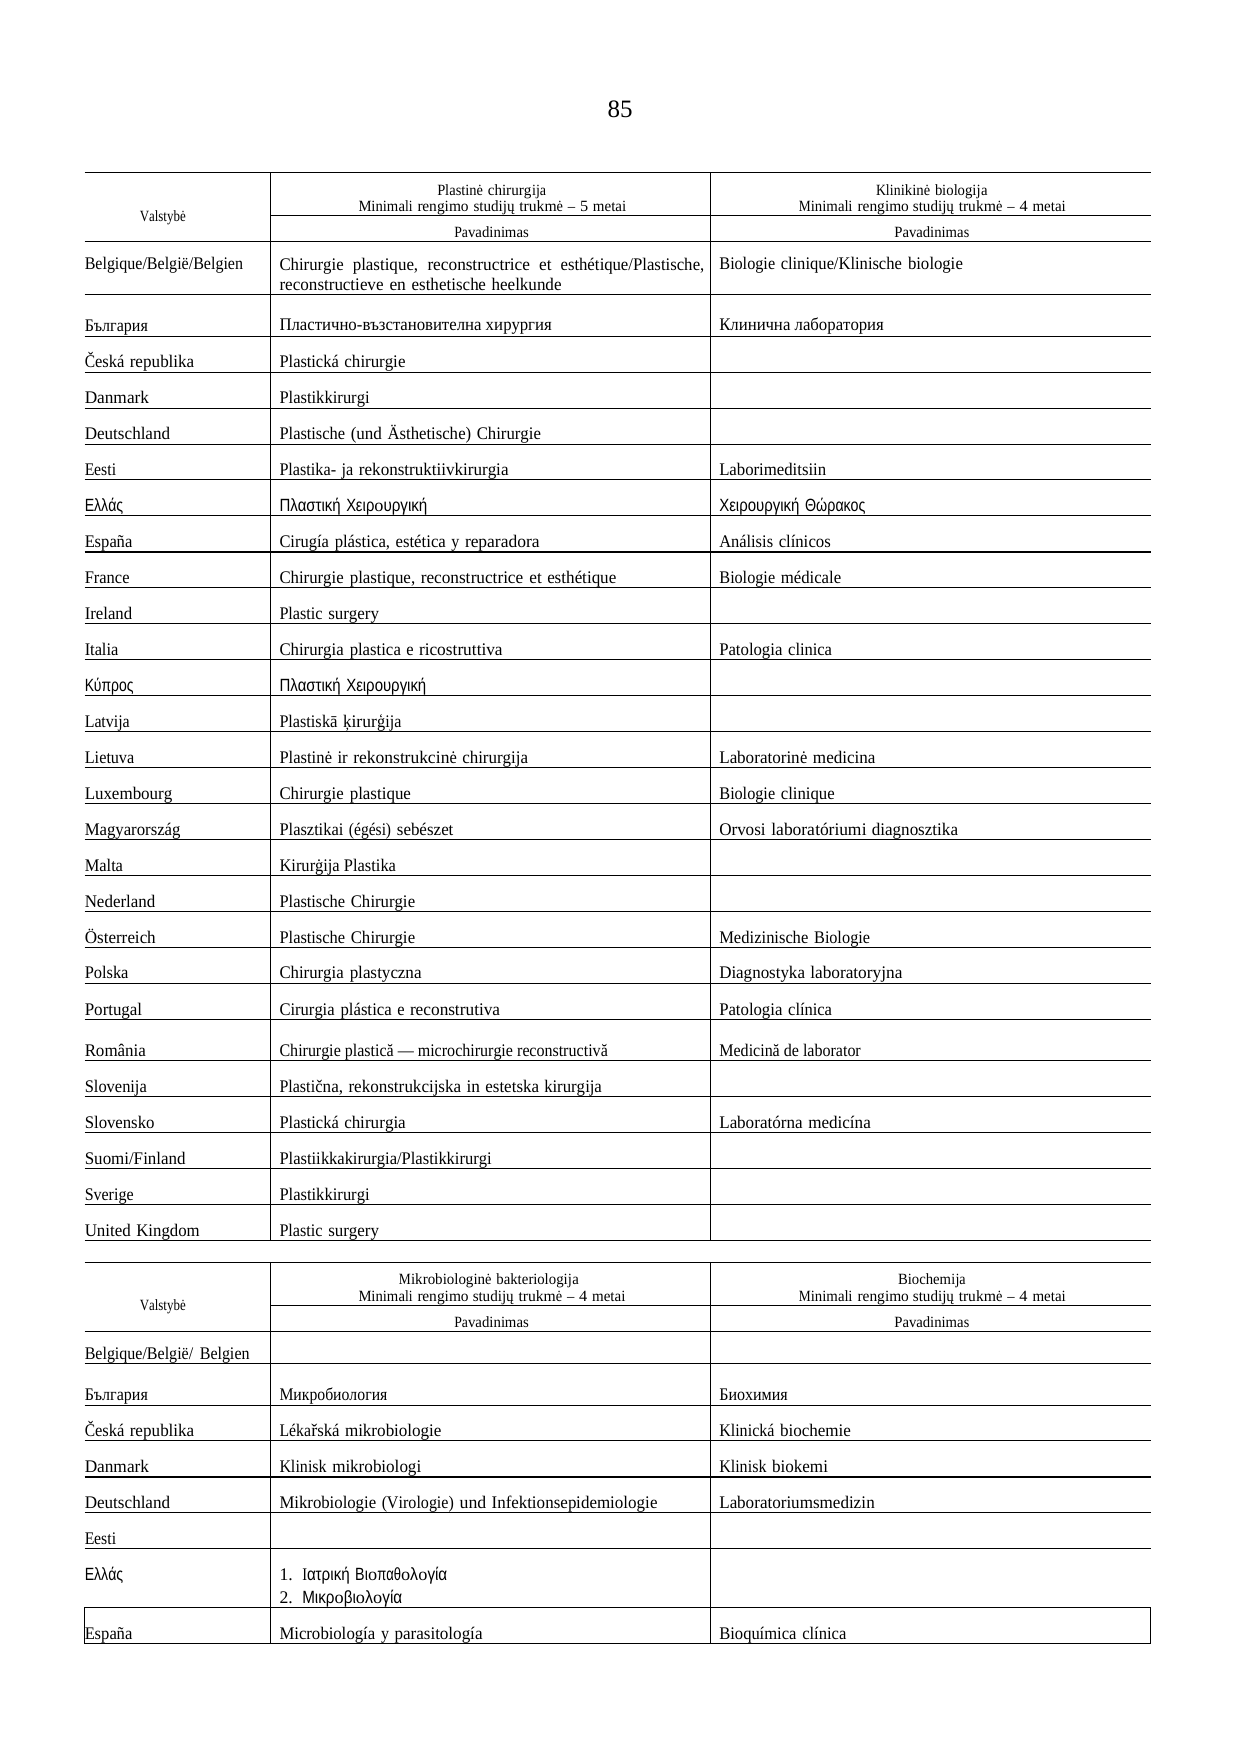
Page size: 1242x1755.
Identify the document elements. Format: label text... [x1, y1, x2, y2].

table_header Plastinė chirurgija Minimali rengimo studijų trukmė – 5 metai [271, 173, 710, 215]
table_cell Laboratorinė medicina [711, 732, 1151, 767]
table_cell Kirurġija Plastika [271, 840, 710, 875]
table_cell [85, 1644, 271, 1673]
table_cell España [85, 516, 270, 551]
table_cell Sverige [85, 1169, 270, 1204]
table_cell [711, 1061, 1151, 1096]
table_cell Plastische Chirurgie [271, 912, 710, 947]
table_cell Luxembourg [85, 768, 270, 803]
table_cell Plastische (und Ästhetische) Chirurgie [271, 409, 710, 443]
table_cell Cirurgia plástica e reconstrutiva [271, 984, 710, 1019]
table_cell Ελλάς [85, 1549, 270, 1607]
table_cell Пластично-възстановителна хирургия [271, 295, 710, 336]
table_cell Plastic surgery [271, 1205, 710, 1240]
table_cell Klinická biochemie [711, 1406, 1151, 1440]
table_cell Danmark [85, 1441, 270, 1476]
table_cell France [85, 553, 270, 587]
table_cell Chirurgie plastique, reconstructrice et esthétique [271, 553, 710, 587]
table_cell Plastiskā ķirurģija [271, 696, 710, 731]
table_cell Klinisk biokemi [711, 1441, 1151, 1476]
table_cell Belgique/België/ Belgien [85, 1332, 270, 1363]
table_cell Pavadinimas [271, 216, 710, 241]
table_header Valstybė [85, 1263, 270, 1331]
table_cell [271, 1513, 710, 1548]
table_cell [711, 840, 1151, 875]
table_cell Diagnostyka laboratoryjna [711, 948, 1151, 983]
table_cell Portugal [85, 984, 270, 1019]
table_cell Nederland [85, 876, 270, 911]
table_cell Patologia clínica [711, 984, 1151, 1019]
table_cell [711, 588, 1151, 623]
table_cell Lékařská mikrobiologie [271, 1406, 710, 1440]
table_cell Plastikkirurgi [271, 373, 710, 407]
table_cell [271, 1332, 710, 1363]
table_cell [711, 1513, 1151, 1548]
table_cell Patologia clinica [711, 624, 1151, 659]
table_cell Lietuva [85, 732, 270, 767]
table_cell [711, 1169, 1151, 1204]
table_cell Eesti [85, 1513, 270, 1548]
table_cell Plastiikkakirurgia/Plastikkirurgi [271, 1133, 710, 1168]
table_cell Suomi/Finland [85, 1133, 270, 1168]
table_cell [711, 1549, 1151, 1607]
table_cell Ireland [85, 588, 270, 623]
table_header Klinikinė biologija Minimali rengimo studijų trukmė – 4 metai [711, 173, 1151, 215]
table_cell Plastická chirurgie [271, 337, 710, 372]
table_cell Deutschland [85, 409, 270, 443]
table_cell Slovensko [85, 1097, 270, 1132]
table_cell Medizinische Biologie [711, 912, 1151, 947]
table_cell Polska [85, 948, 270, 983]
table_cell Plastika- ja rekonstruktiivkirurgia [271, 445, 710, 479]
table_cell Magyarország [85, 804, 270, 839]
table_cell Belgique/België/Belgien [85, 242, 270, 294]
table_cell Χειρουργική Θώρακος [711, 480, 1151, 515]
table_cell [711, 660, 1151, 695]
table_cell Eesti [85, 445, 270, 479]
table_cell Πλαστική Χειρoυργική [271, 480, 710, 515]
table_cell Orvosi laboratóriumi diagnosztika [711, 804, 1151, 839]
table_cell Plastinė ir rekonstrukcinė chirurgija [271, 732, 710, 767]
table_cell Κύπρος [85, 660, 270, 695]
table_cell Česká republika [85, 337, 270, 372]
table_cell Laboratórna medicína [711, 1097, 1151, 1132]
table_cell Ελλάς [85, 480, 270, 515]
table_cell Biologie clinique/Klinische biologie [711, 242, 1151, 294]
table_cell [711, 1205, 1151, 1240]
table_cell Deutschland [85, 1478, 270, 1512]
table_cell United Kingdom [85, 1205, 270, 1240]
table_cell Pavadinimas [711, 1306, 1151, 1331]
table_cell España [85, 1608, 270, 1643]
table_cell Plastische Chirurgie [271, 876, 710, 911]
table_cell [711, 1133, 1151, 1168]
table_cell Plasztikai (égési) sebészet [271, 804, 710, 839]
table_cell [711, 696, 1151, 731]
table_cell България [85, 295, 270, 336]
table_header Mikrobiologinė bakteriologija Minimali rengimo studijų trukmė – 4 metai [271, 1263, 710, 1305]
table_cell Chirurgie plastică — microchirurgie reconstructivă [271, 1020, 710, 1060]
table_cell Πλαστική Χειρουργική [271, 660, 710, 695]
table_cell Slovenija [85, 1061, 270, 1096]
table_cell Malta [85, 840, 270, 875]
table_cell Klinisk mikrobiologi [271, 1441, 710, 1476]
table_header Valstybė [85, 173, 270, 241]
table_cell България [85, 1364, 270, 1404]
table_cell Plastická chirurgia [271, 1097, 710, 1132]
table_cell Latvija [85, 696, 270, 731]
table_cell Биохимия [711, 1364, 1151, 1404]
table_cell Medicină de laborator [711, 1020, 1151, 1060]
table_cell Biologie clinique [711, 768, 1151, 803]
table_header Biochemija Minimali rengimo studijų trukmė – 4 metai [711, 1263, 1151, 1305]
table_cell Chirurgia plastyczna [271, 948, 710, 983]
table_cell [711, 1332, 1151, 1363]
table_cell [271, 1644, 710, 1673]
table_cell Pavadinimas [711, 216, 1151, 241]
table_cell Plastic surgery [271, 588, 710, 623]
table_cell Danmark [85, 373, 270, 407]
table_cell [711, 373, 1151, 407]
table_cell Biologie médicale [711, 553, 1151, 587]
table_cell [711, 876, 1151, 911]
table_cell [711, 337, 1151, 372]
table_cell Microbiología y parasitología [271, 1608, 710, 1643]
table_cell Chirurgie plastique [271, 768, 710, 803]
table_cell [711, 409, 1151, 443]
table_cell Cirugía plástica, estética y reparadora [271, 516, 710, 551]
table_cell Pavadinimas [271, 1306, 710, 1331]
table_cell România [85, 1020, 270, 1060]
table_cell Česká republika [85, 1406, 270, 1440]
table_cell Italia [85, 624, 270, 659]
table_cell [710, 1644, 1151, 1673]
table_cell Chirurgia plastica e ricostruttiva [271, 624, 710, 659]
table_cell Plastikkirurgi [271, 1169, 710, 1204]
table_cell 1. Iατρική Βιoπαθoλoγία 2. Μικρoβιoλoγία [271, 1549, 710, 1607]
table_cell Клинична лаборатория [711, 295, 1151, 336]
table_cell Österreich [85, 912, 270, 947]
table_cell Análisis clínicos [711, 516, 1151, 551]
table_cell Plastična, rekonstrukcijska in estetska kirurgija [271, 1061, 710, 1096]
table_cell Mikrobiologie (Virologie) und Infektionsepidemiologie [271, 1478, 710, 1512]
table_cell Bioquímica clínica [711, 1608, 1150, 1643]
table_cell Laboratoriumsmedizin [711, 1478, 1151, 1512]
table_cell Laborimeditsiin [711, 445, 1151, 479]
table_cell Chirurgie plastique, reconstructrice et esthétique/Plastische, reconstructieve en esthetische heelkunde [271, 242, 710, 294]
table_cell Микробиология [271, 1364, 710, 1404]
